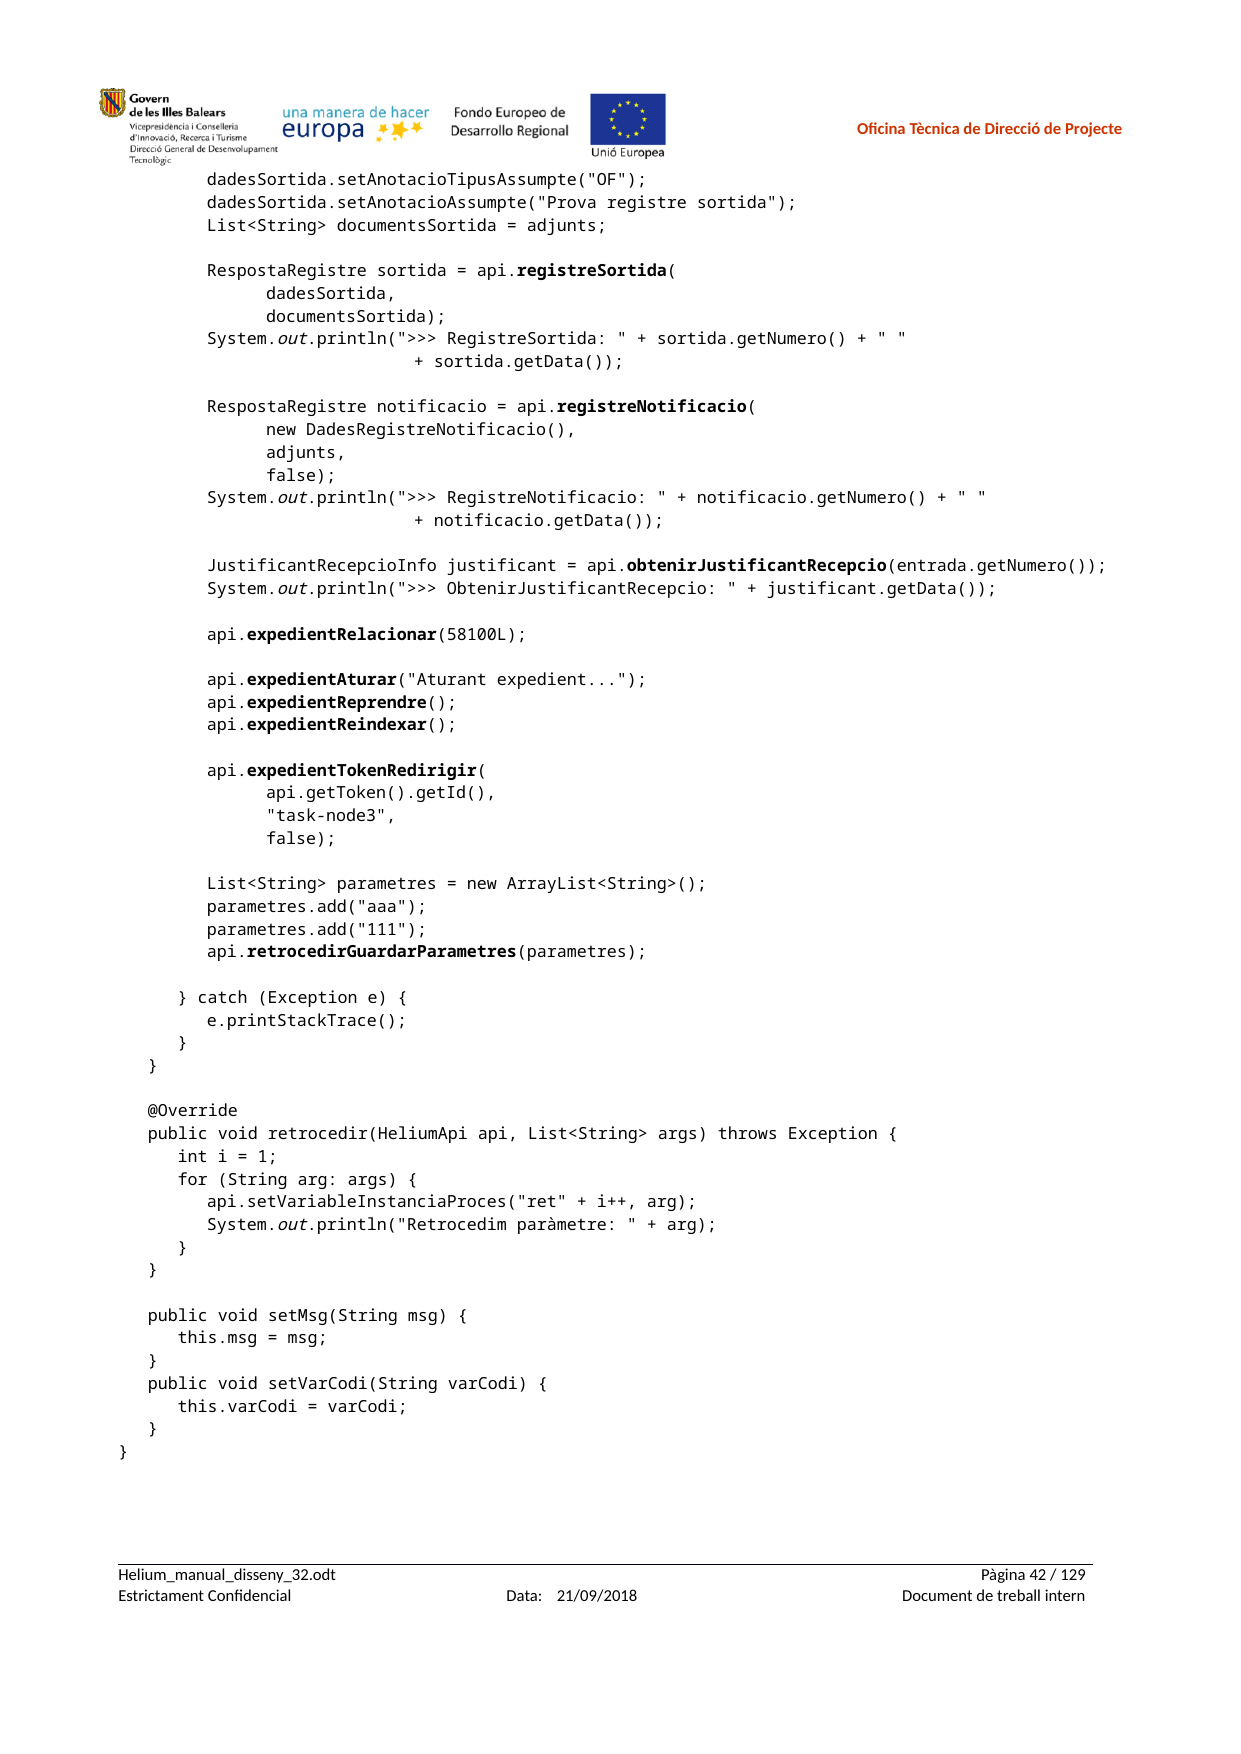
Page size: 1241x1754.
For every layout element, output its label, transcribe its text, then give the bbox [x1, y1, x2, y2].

text e.printStackTrace(); [118, 1008, 1122, 1031]
text } [118, 1258, 1122, 1281]
text "task-node3", [118, 804, 1122, 826]
text api.getToken().getId(), [118, 781, 1122, 804]
text api.expedientReprendre(); [118, 690, 1122, 713]
text + sortida.getData()); [118, 349, 1122, 372]
picture [99, 87, 668, 166]
text } [118, 1439, 1122, 1462]
text } [118, 1053, 1122, 1076]
text false); [118, 826, 1122, 849]
text parametres.add("aaa"); [118, 894, 1122, 917]
text parametres.add("111"); [118, 917, 1122, 940]
text } [118, 1031, 1122, 1053]
text adjunts, [118, 440, 1122, 463]
text false); [118, 463, 1122, 486]
text new DadesRegistreNotificacio(), [118, 418, 1122, 440]
text System.out.println("Retrocedim paràmetre: " + arg); [118, 1212, 1122, 1235]
text List<String> parametres = new ArrayList<String>(); [118, 872, 1122, 894]
text public void setMsg(String msg) { [118, 1303, 1122, 1326]
text dadesSortida.setAnotacioAssumpte("Prova registre sortida"); [118, 191, 1122, 213]
text } [118, 1417, 1122, 1439]
text documentsSortida); [118, 304, 1122, 327]
text } [118, 1349, 1122, 1371]
text RespostaRegistre sortida = api.registreSortida( [118, 259, 1122, 281]
text RespostaRegistre notificacio = api.registreNotificacio( [118, 395, 1122, 418]
text this.msg = msg; [118, 1326, 1122, 1349]
text public void retrocedir(HeliumApi api, List<String> args) throws Exception { [118, 1122, 1122, 1144]
text api.retrocedirGuardarParametres(parametres); [118, 940, 1122, 963]
text System.out.println(">>> ObtenirJustificantRecepcio: " + justificant.getData()); [118, 577, 1122, 599]
text @Override [118, 1099, 1122, 1122]
text api.expedientAturar("Aturant expedient..."); [118, 667, 1122, 690]
text JustificantRecepcioInfo justificant = api.obtenirJustificantRecepcio(entrada.getNumero()); [118, 554, 1122, 577]
text api.expedientReindexar(); [118, 713, 1122, 736]
text + notificacio.getData()); [118, 508, 1122, 531]
text api.expedientRelacionar(58100L); [118, 622, 1122, 645]
text for (String arg: args) { [118, 1167, 1122, 1190]
text this.varCodi = varCodi; [118, 1394, 1122, 1417]
text api.setVariableInstanciaProces("ret" + i++, arg); [118, 1190, 1122, 1212]
text } [118, 1235, 1122, 1258]
text api.expedientTokenRedirigir( [118, 758, 1122, 781]
text int i = 1; [118, 1144, 1122, 1167]
text dadesSortida, [118, 281, 1122, 304]
text dadesSortida.setAnotacioTipusAssumpte("OF"); [118, 168, 1122, 191]
text System.out.println(">>> RegistreSortida: " + sortida.getNumero() + " " [118, 327, 1122, 349]
text System.out.println(">>> RegistreNotificacio: " + notificacio.getNumero() + " " [118, 486, 1122, 508]
text public void setVarCodi(String varCodi) { [118, 1371, 1122, 1394]
text List<String> documentsSortida = adjunts; [118, 213, 1122, 236]
text } catch (Exception e) { [118, 985, 1122, 1008]
